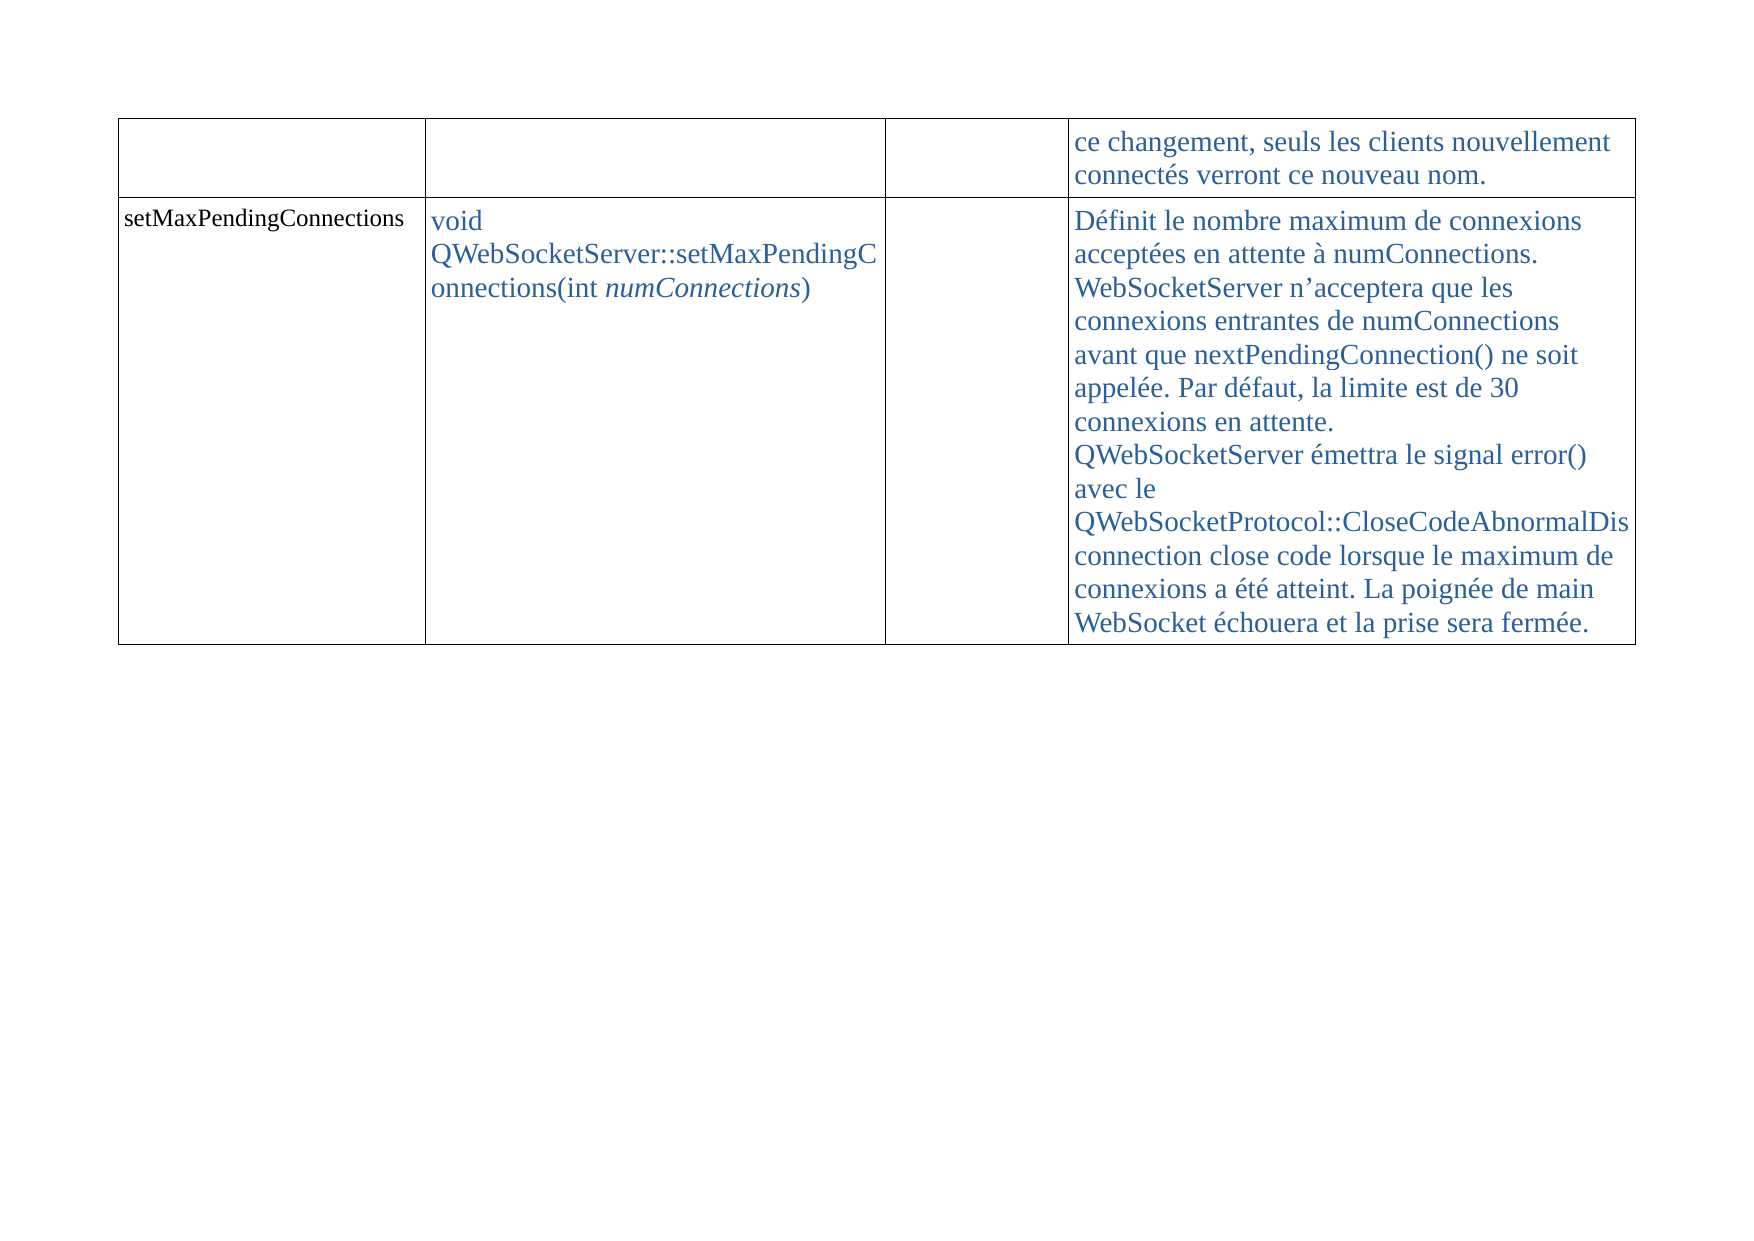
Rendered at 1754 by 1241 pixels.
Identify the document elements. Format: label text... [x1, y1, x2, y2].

table_cell [426, 119, 885, 197]
table_cell setMaxPendingConnections [119, 198, 425, 644]
table_cell Définit le nombre maximum de connexions acceptées en attente à numConnections. WebSocketServer n’acceptera que les connexions entrantes de numConnections avant que nextPendingConnection() ne soit appelée. Par défaut, la limite est de 30 connexions en attente. QWebSocketServer émettra le signal error() avec le QWebSocketProtocol::CloseCodeAbnormalDisconnection close code lorsque le maximum de connexions a été atteint. La poignée de main WebSocket échouera et la prise sera fermée. [1069, 198, 1635, 644]
table_cell ce changement, seuls les clients nouvellement connectés verront ce nouveau nom. [1069, 119, 1635, 197]
table_cell [886, 119, 1068, 197]
table_cell void QWebSocketServer::setMaxPendingConnections(int numConnections) [426, 198, 885, 644]
table_cell [119, 119, 425, 197]
table_cell [886, 198, 1068, 644]
